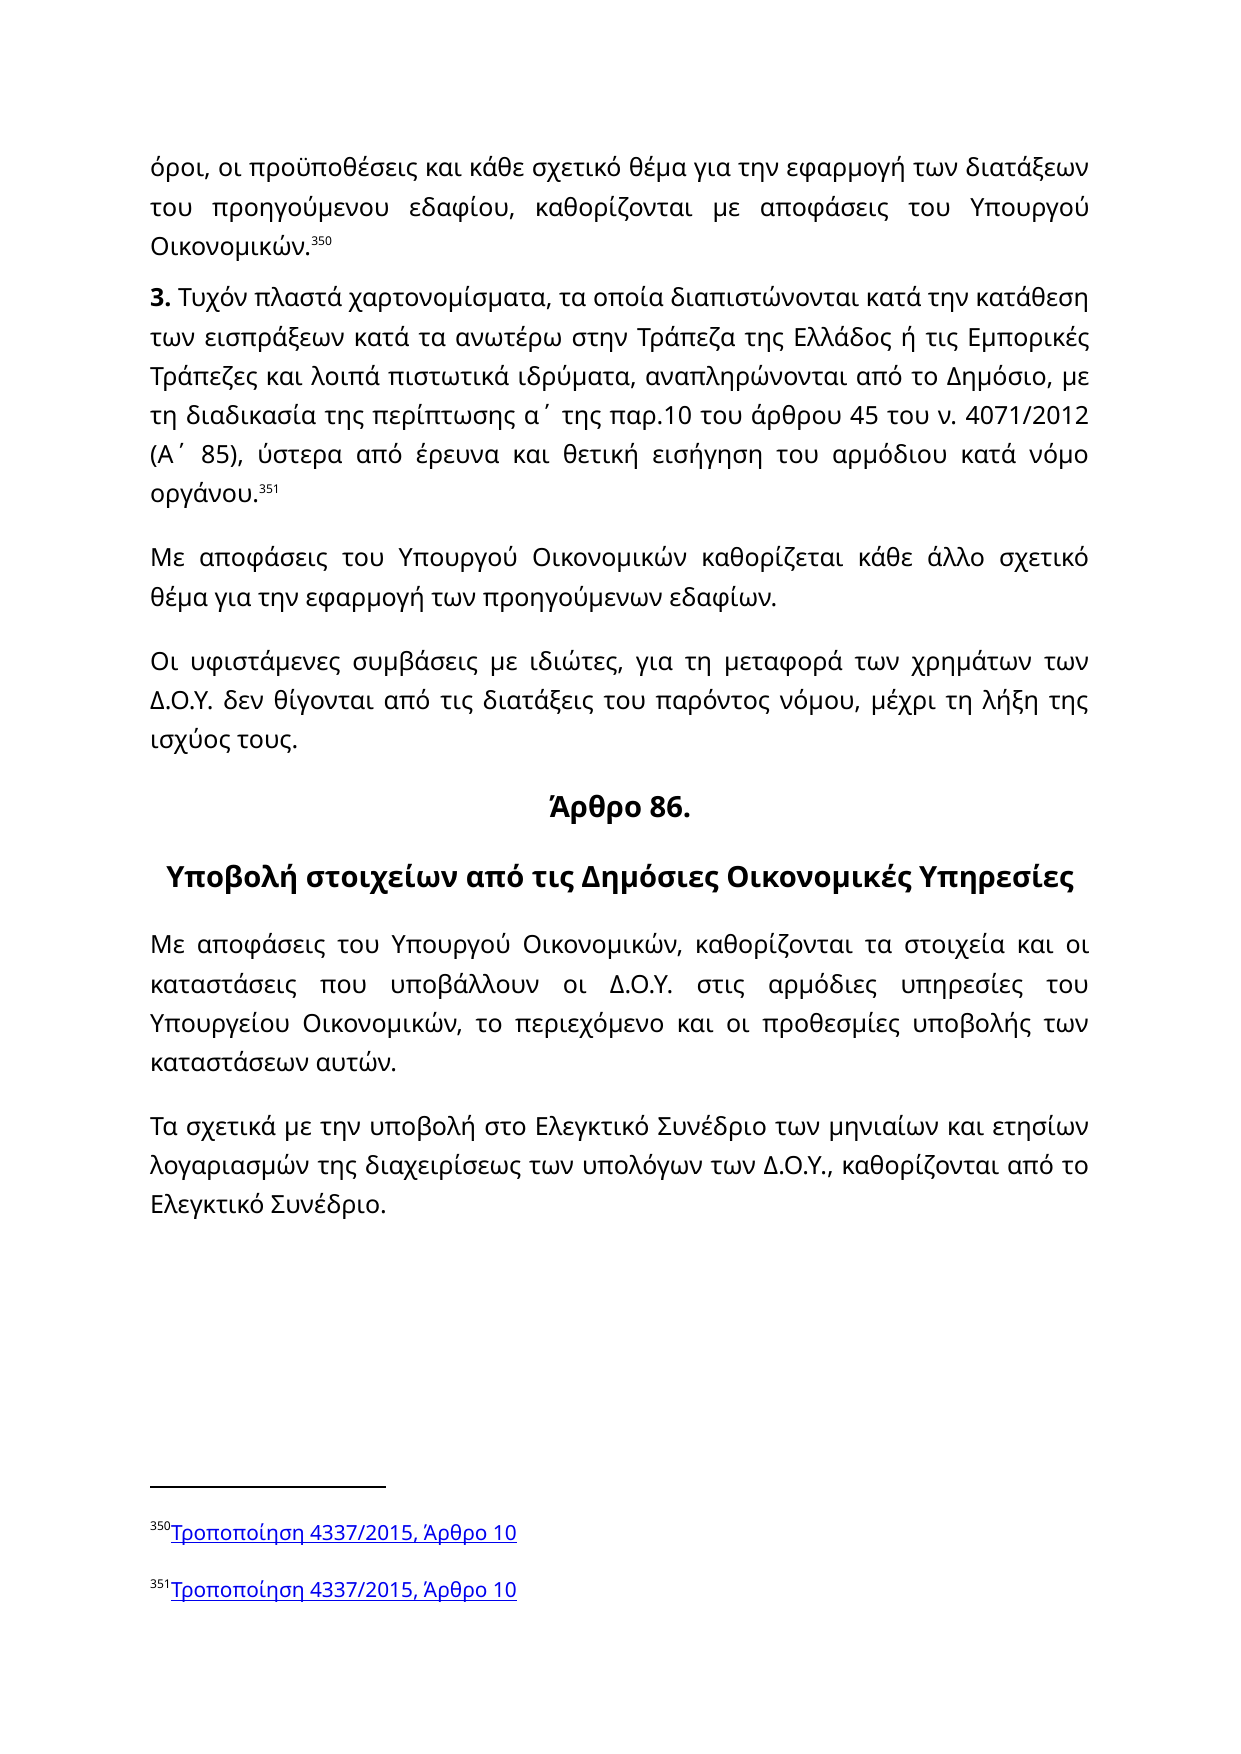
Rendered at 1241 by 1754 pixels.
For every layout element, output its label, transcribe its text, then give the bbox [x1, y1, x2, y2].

text Με αποφάσεις του Υπουργού Οικονομικών καθορίζεται κάθε άλλο σχετικό θέμα για την εφαρμογή των προηγούμενων εδαφίων. [150, 540, 1090, 613]
text Τα σχετικά με την υποβολή στο Ελεγκτικό Συνέδριο των μηνιαίων και ετησίων λογαριασμών της διαχειρίσεως των υπολόγων των Δ.Ο.Υ., καθορίζονται από το Ελεγκτικό Συνέδριο. [150, 1109, 1090, 1221]
subtitle Άρθρο 86. [150, 786, 1090, 826]
text Τροποποίηση 4337/2015, Άρθρο 10 [150, 1518, 1090, 1546]
subtitle Υποβολή στοιχείων από τις Δημόσιες Οικονομικές Υπηρεσίες [150, 856, 1090, 896]
text Τροποποίηση 4337/2015, Άρθρο 10 [150, 1576, 1090, 1604]
text όροι, οι προϋποθέσεις και κάθε σχετικό θέμα για την εφαρμογή των διατάξεων του προηγούμενου εδαφίου, καθορίζονται με αποφάσεις του Υπουργού Οικονομικών. [150, 150, 1090, 262]
text Με αποφάσεις του Υπουργού Οικονομικών, καθορίζονται τα στοιχεία και οι καταστάσεις που υποβάλλουν οι Δ.Ο.Υ. στις αρμόδιες υπηρεσίες του Υπουργείου Οικονομικών, το περιεχόμενο και οι προθεσμίες υποβολής των καταστάσεων αυτών. [150, 927, 1090, 1079]
text Οι υφιστάμενες συμβάσεις με ιδιώτες, για τη μεταφορά των χρημάτων των Δ.Ο.Υ. δεν θίγονται από τις διατάξεις του παρόντος νόμου, μέχρι τη λήξη της ισχύος τους. [150, 643, 1090, 756]
text 3. Τυχόν πλαστά χαρτονομίσματα, τα οποία διαπιστώνονται κατά την κατάθεση των εισπράξεων κατά τα ανωτέρω στην Τράπεζα της Ελλάδος ή τις Εμπορικές Τράπεζες και λοιπά πιστωτικά ιδρύματα, αναπληρώνονται από το Δημόσιο, με τη διαδικασία της περίπτωσης α΄ της παρ.10 του άρθρου 45 του ν. 4071/2012 (Α΄ 85), ύστερα από έρευνα και θετική εισήγηση του αρμόδιου κατά νόμο οργάνου. [150, 280, 1090, 510]
